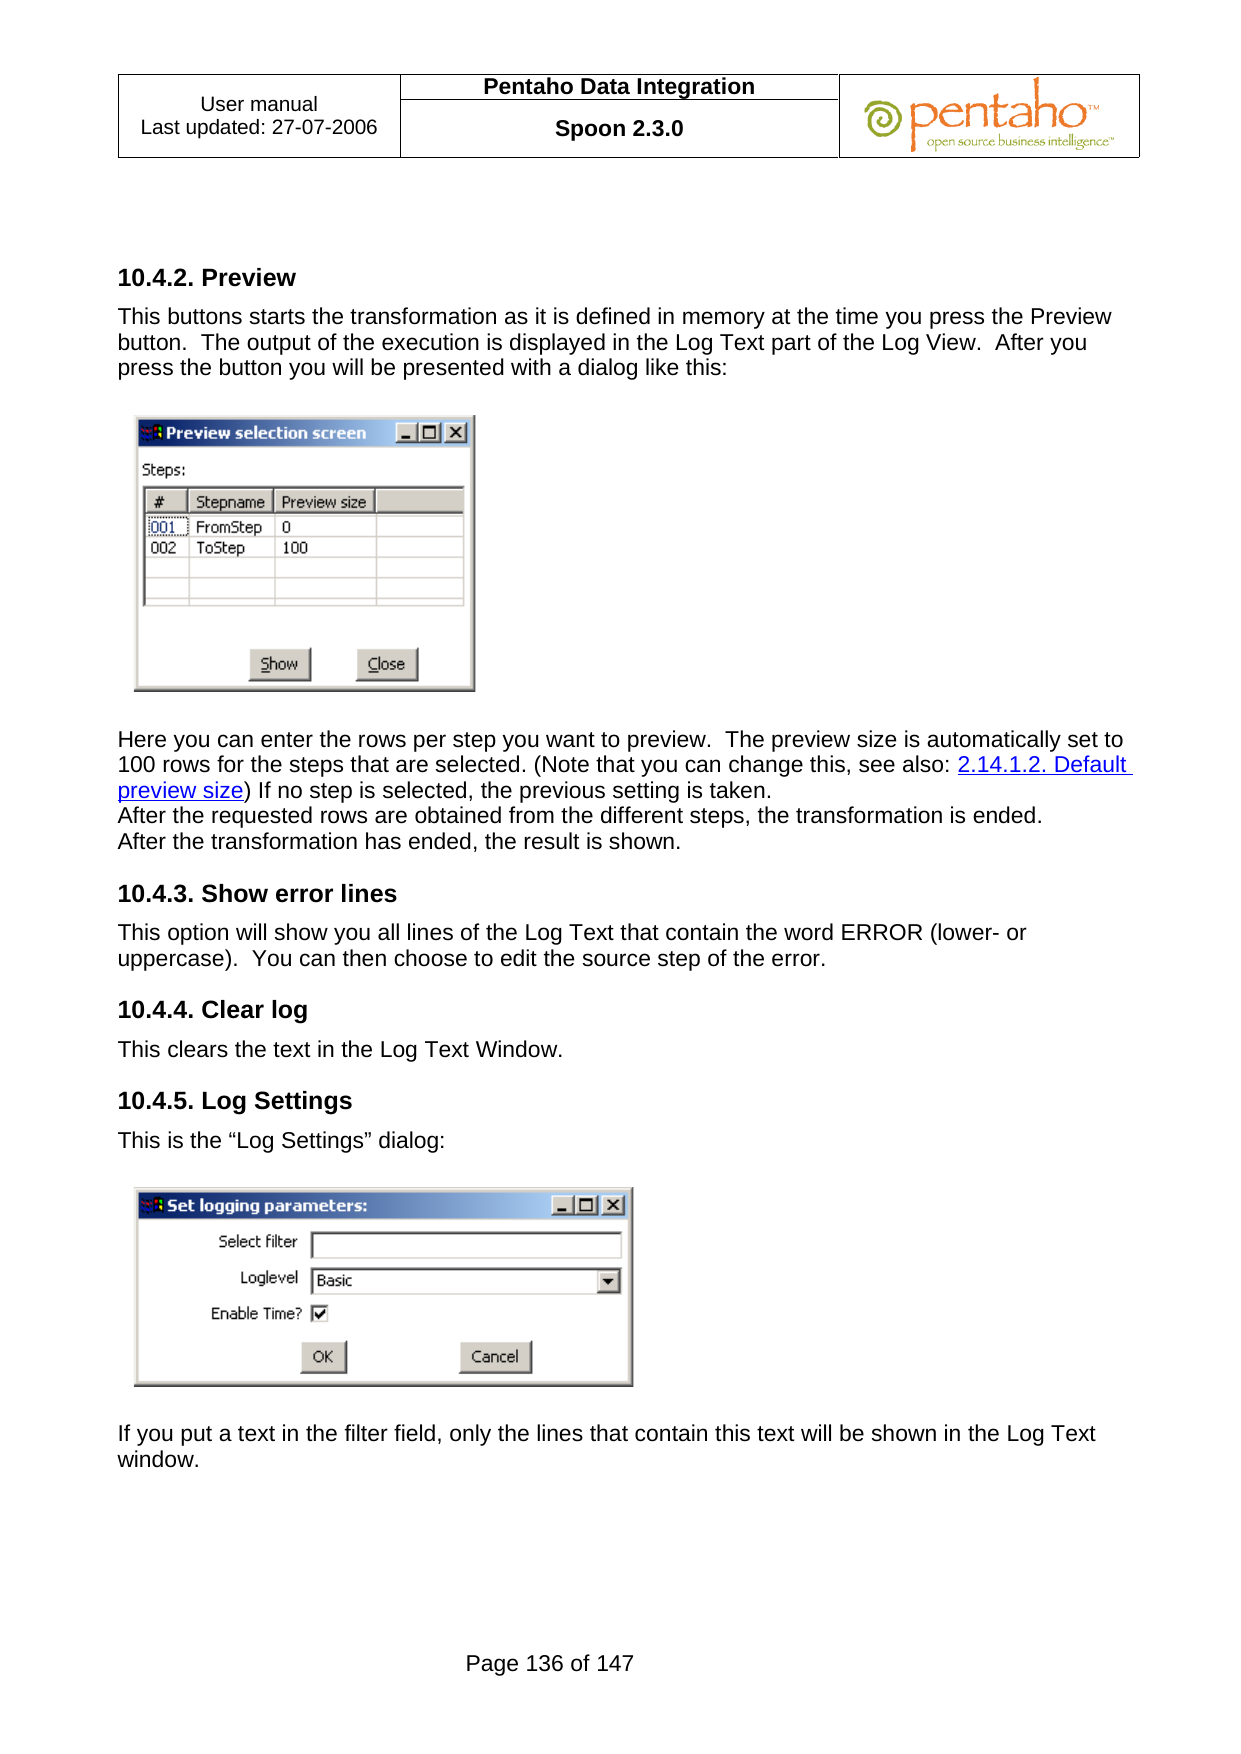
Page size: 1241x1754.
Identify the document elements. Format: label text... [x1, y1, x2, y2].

text Here you can enter the rows per step you want to preview. The preview size is automatically set to 100 rows for the steps that are selected. (Note that you can change this, see also: 2.14.1.2. Default preview size) If no step is selected, the previous setting is taken. [117, 727, 1137, 803]
text This buttons starts the transformation as it is defined in memory at the time you press the Preview button. The output of the execution is displayed in the Log Text part of the Log View. After you press the button you will be presented with a dialog like this: [117, 304, 1137, 380]
subtitle Show error lines [117, 879, 1137, 907]
text This clears the text in the Log Text Window. [117, 1036, 1137, 1062]
subtitle Clear log [117, 996, 1137, 1024]
text This is the “Log Settings” dialog: [117, 1127, 1137, 1153]
text After the transformation has ended, the result is shown. [117, 829, 1137, 854]
subtitle Log Settings [117, 1087, 1137, 1115]
picture [133, 1187, 634, 1387]
text After the requested rows are obtained from the different steps, the transformation is ended. [117, 803, 1137, 829]
subtitle Preview [117, 263, 1137, 291]
picture [133, 415, 476, 692]
text If you put a text in the filter field, only the lines that contain this text will be shown in the Log Text window. [117, 1421, 1137, 1472]
text This option will show you all lines of the Log Text that contain the word ERROR (lower- or uppercase). You can then choose to edit the source step of the error. [117, 920, 1137, 971]
